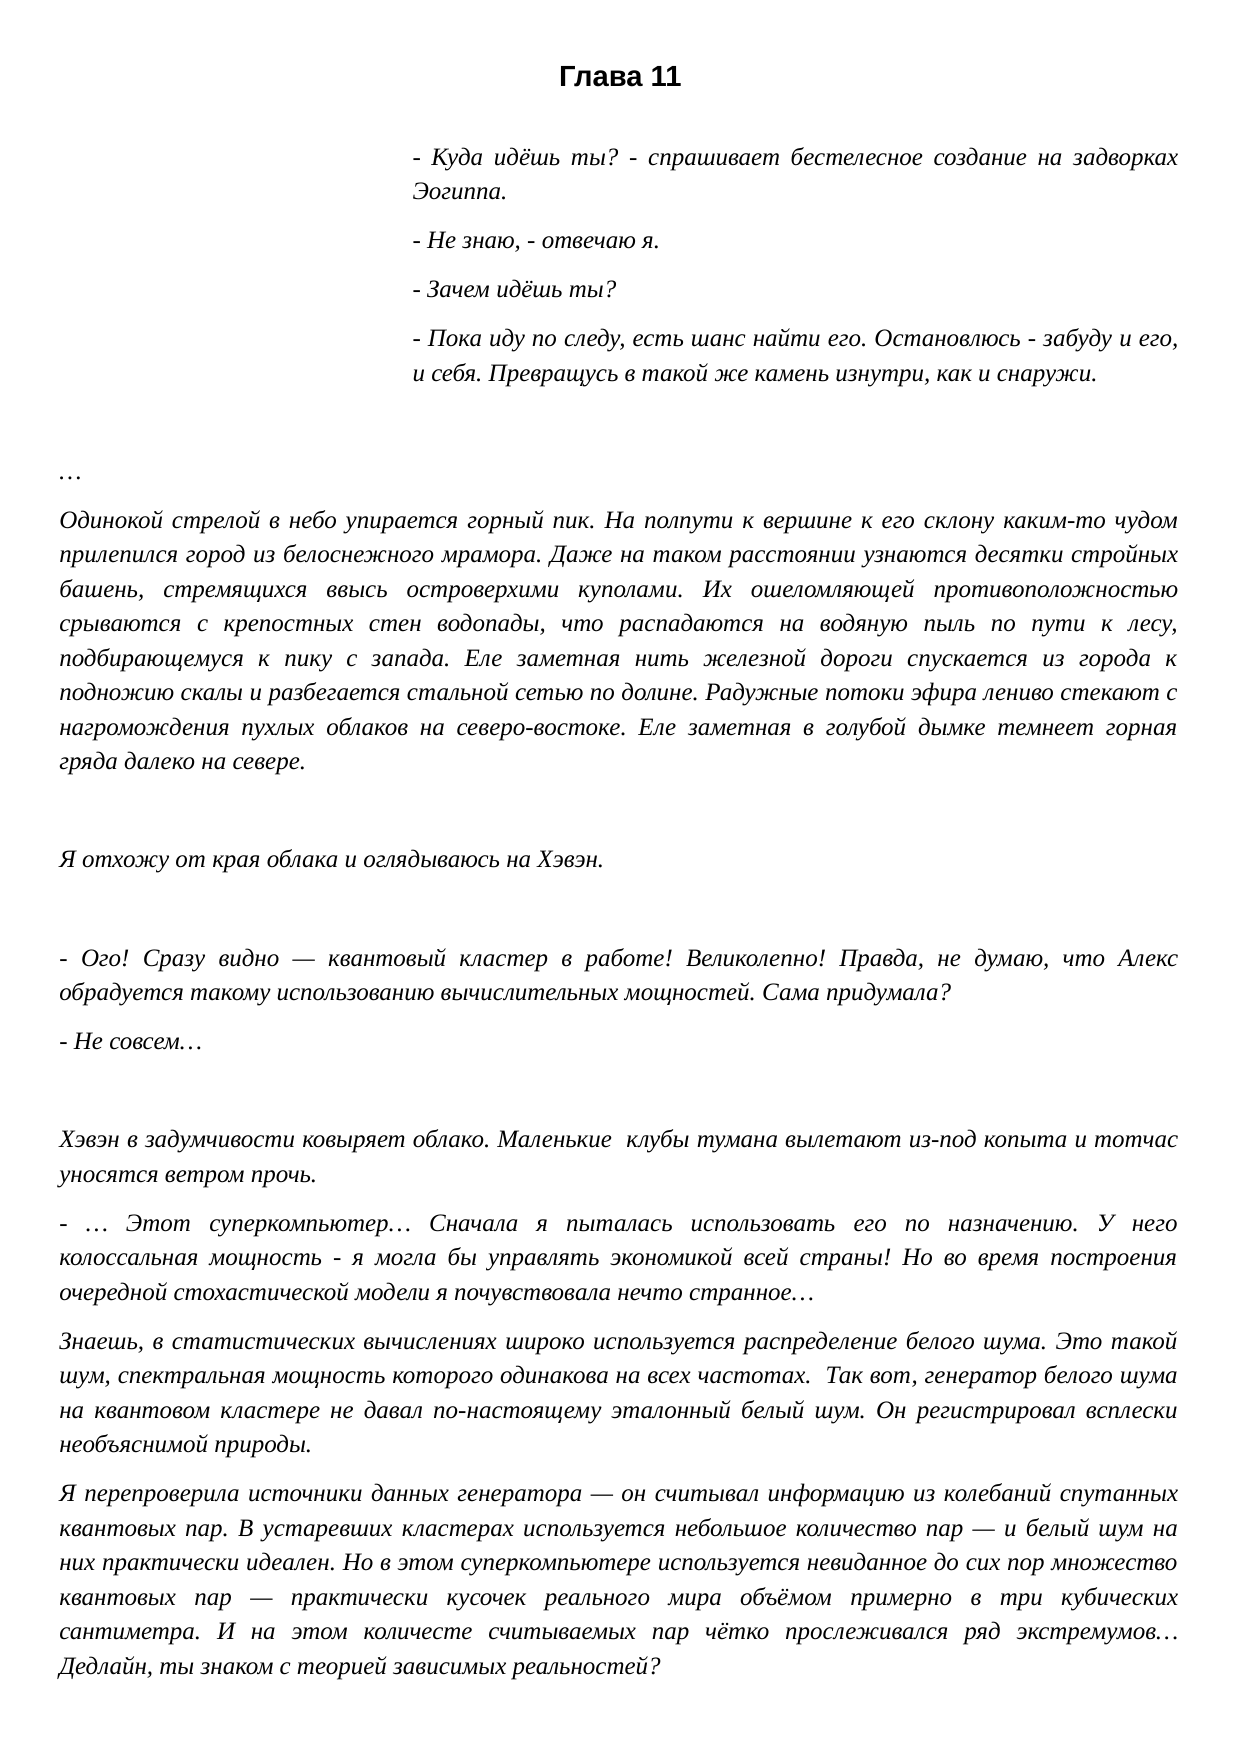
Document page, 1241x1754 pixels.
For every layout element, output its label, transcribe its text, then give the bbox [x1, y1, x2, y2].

text - Куда идёшь ты? - спрашивает бестелесное создание на задворках Эогиппа. [412, 142, 1181, 205]
text - Не совсем… [59, 1026, 1181, 1055]
text Я отхожу от края облака и оглядываюсь на Хэвэн. [59, 844, 1181, 873]
text - … Этот суперкомпьютер… Сначала я пыталась использовать его по назначению. У него колоссальная мощность - я могла бы управлять экономикой всей страны! Но во время построения очередной стохастической модели я почувствовала нечто странное… [59, 1208, 1181, 1306]
text Знаешь, в статистических вычислениях широко используется распределение белого шума. Это такой шум, спектральная мощность которого одинакова на всех частотах. Так вот, генератор белого шума на квантовом кластере не давал по-настоящему эталонный белый шум. Он регистрировал всплески необъяснимой природы. [59, 1326, 1181, 1458]
text - Пока иду по следу, есть шанс найти его. Остановлюсь - забуду и его, и себя. Превращусь в такой же камень изнутри, как и снаружи. [412, 323, 1181, 387]
text … [59, 456, 1181, 485]
text - Ого! Сразу видно — квантовый кластер в работе! Великолепно! Правда, не думаю, что Алекс обрадуется такому использованию вычислительных мощностей. Сама придумала? [59, 943, 1181, 1006]
text Хэвэн в задумчивости ковыряет облако. Маленькие клубы тумана вылетают из-под копыта и тотчас уносятся ветром прочь. [59, 1124, 1181, 1187]
text Я перепроверила источники данных генератора — он считывал информацию из колебаний спутанных квантовых пар. В устаревших кластерах используется небольшое количество пар — и белый шум на них практически идеален. Но в этом суперкомпьютере используется невиданное до сих пор множество квантовых пар — практически кусочек реального мира объёмом примерно в три кубических сантиметра. И на этом количесте считываемых пар чётко прослеживался ряд экстремумов… Дедлайн, ты знаком с теорией зависимых реальностей? [59, 1478, 1181, 1679]
text - Зачем идёшь ты? [412, 274, 1181, 303]
text - Не знаю, - отвечаю я. [412, 225, 1181, 254]
text Одинокой стрелой в небо упирается горный пик. На полпути к вершине к его склону каким-то чудом прилепился город из белоснежного мрамора. Даже на таком расстоянии узнаются десятки стройных башень, стремящихся ввысь островерхими куполами. Их ошеломляющей противоположностью срываются с крепостных стен водопады, что распадаются на водяную пыль по пути к лесу, подбирающемуся к пику с запада. Еле заметная нить железной дороги спускается из города к подножию скалы и разбегается стальной сетью по долине. Радужные потоки эфира лениво стекают с нагромождения пухлых облаков на северо-востоке. Еле заметная в голубой дымке темнеет горная гряда далеко на севере. [59, 505, 1181, 775]
subtitle Глава 11 [59, 59, 1181, 93]
